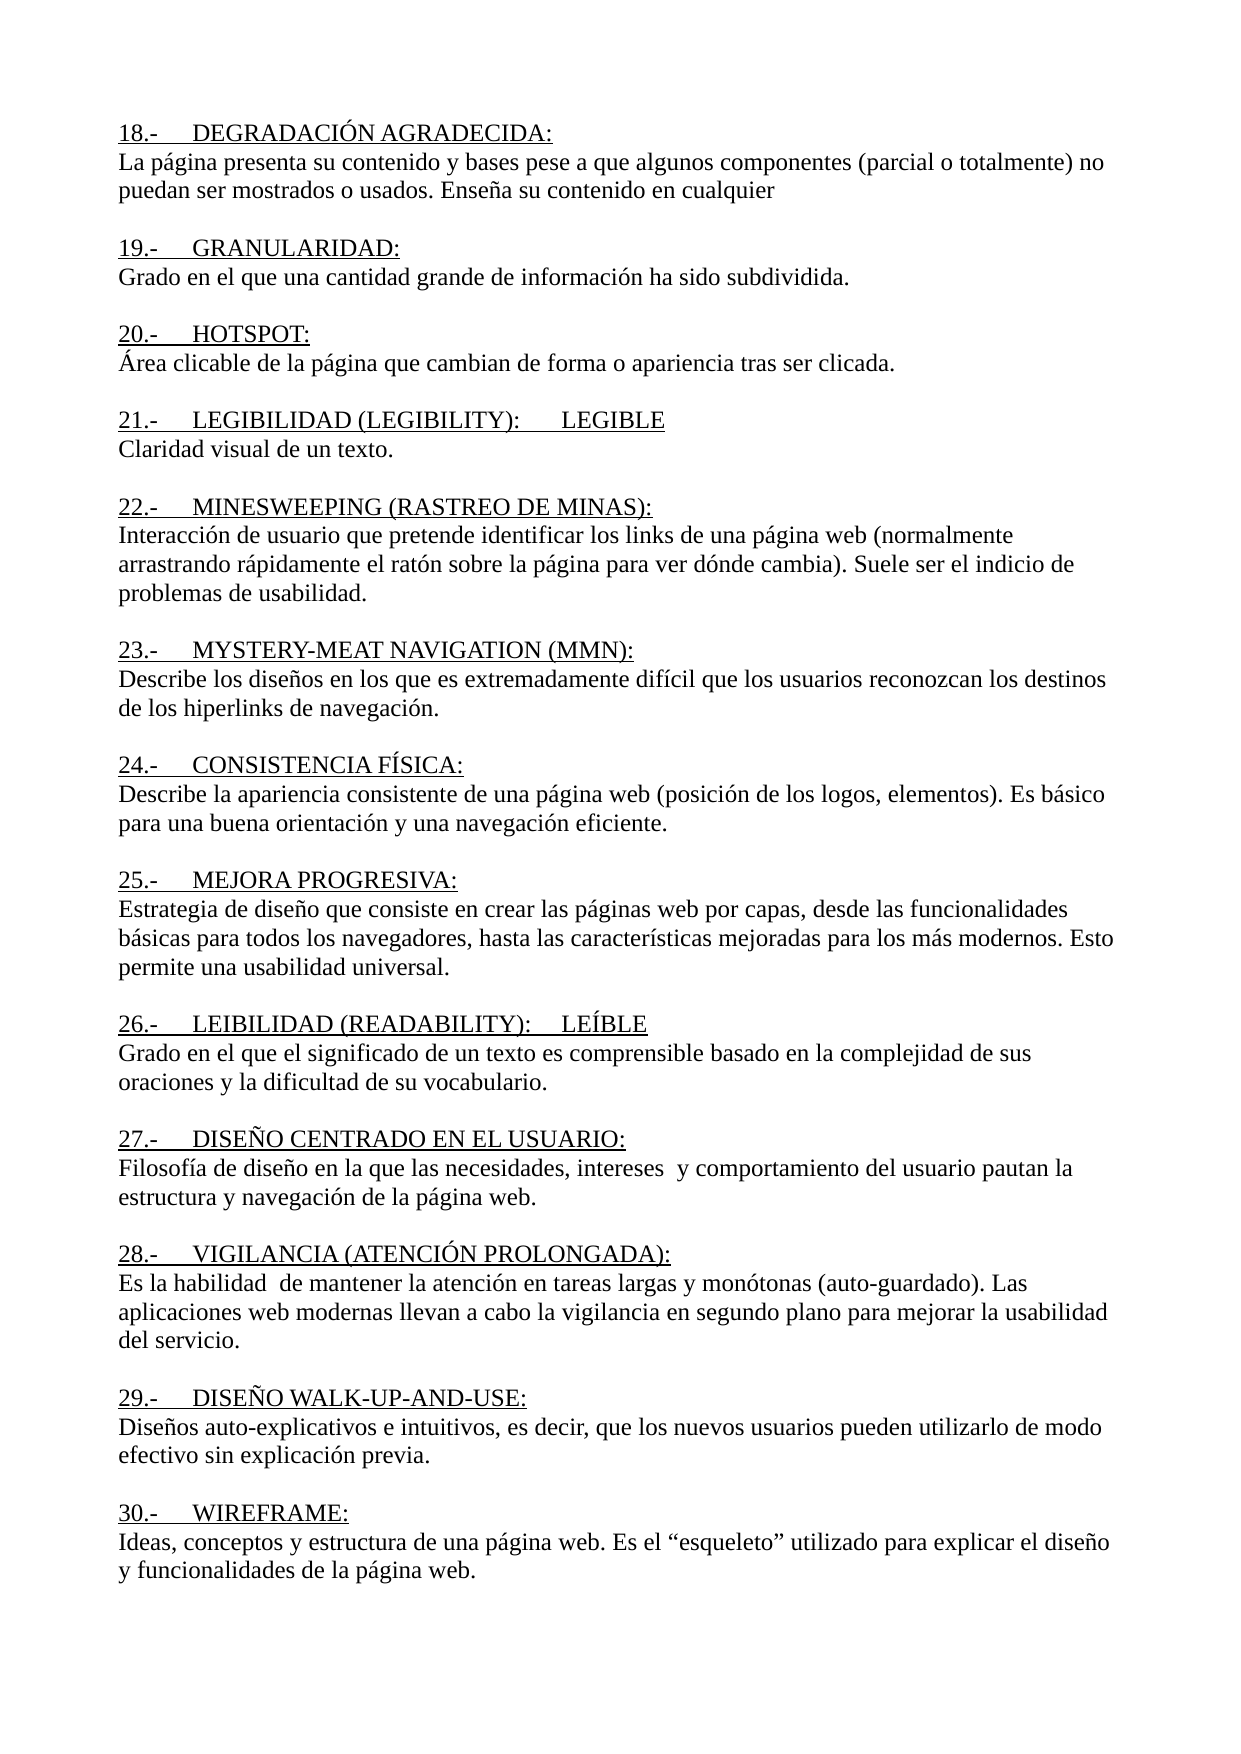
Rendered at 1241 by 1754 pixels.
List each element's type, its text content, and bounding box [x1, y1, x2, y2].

text 27.- DISEÑO CENTRADO EN EL USUARIO: [118, 1124, 1122, 1153]
text Claridad visual de un texto. [118, 434, 1122, 463]
text Grado en el que el significado de un texto es comprensible basado en la complejidad de sus oraciones y la dificultad de su vocabulario. [118, 1038, 1122, 1096]
text Describe la apariencia consistente de una página web (posición de los logos, elementos). Es básico para una buena orientación y una navegación eficiente. [118, 779, 1122, 837]
text 28.- VIGILANCIA (ATENCIÓN PROLONGADA): [118, 1239, 1122, 1268]
text 24.- CONSISTENCIA FÍSICA: [118, 751, 1122, 779]
text 21.- LEGIBILIDAD (LEGIBILITY): LEGIBLE [118, 406, 1122, 434]
text 23.- MYSTERY-MEAT NAVIGATION (MMN): [118, 636, 1122, 664]
text Ideas, conceptos y estructura de una página web. Es el “esqueleto” utilizado para explicar el diseño y funcionalidades de la página web. [118, 1527, 1122, 1584]
text 18.- DEGRADACIÓN AGRADECIDA: [118, 118, 1122, 147]
text 26.- LEIBILIDAD (READABILITY): LEÍBLE [118, 1009, 1122, 1038]
text Es la habilidad de mantener la atención en tareas largas y monótonas (auto-guardado). Las aplicaciones web modernas llevan a cabo la vigilancia en segundo plano para mejorar la usabilidad del servicio. [118, 1268, 1122, 1354]
text Diseños auto-explicativos e intuitivos, es decir, que los nuevos usuarios pueden utilizarlo de modo efectivo sin explicación previa. [118, 1412, 1122, 1469]
text Área clicable de la página que cambian de forma o apariencia tras ser clicada. [118, 348, 1122, 377]
text Grado en el que una cantidad grande de información ha sido subdividida. [118, 262, 1122, 291]
text Filosofía de diseño en la que las necesidades, intereses y comportamiento del usuario pautan la estructura y navegación de la página web. [118, 1153, 1122, 1211]
text 20.- HOTSPOT: [118, 319, 1122, 348]
text 25.- MEJORA PROGRESIVA: [118, 866, 1122, 894]
text Describe los diseños en los que es extremadamente difícil que los usuarios reconozcan los destinos de los hiperlinks de navegación. [118, 664, 1122, 722]
text 29.- DISEÑO WALK-UP-AND-USE: [118, 1383, 1122, 1412]
text La página presenta su contenido y bases pese a que algunos componentes (parcial o totalmente) no puedan ser mostrados o usados. Enseña su contenido en cualquier [118, 147, 1122, 204]
text 19.- GRANULARIDAD: [118, 233, 1122, 262]
text 30.- WIREFRAME: [118, 1498, 1122, 1527]
text Estrategia de diseño que consiste en crear las páginas web por capas, desde las funcionalidades básicas para todos los navegadores, hasta las características mejoradas para los más modernos. Esto permite una usabilidad universal. [118, 894, 1122, 981]
text 22.- MINESWEEPING (RASTREO DE MINAS): [118, 492, 1122, 521]
text Interacción de usuario que pretende identificar los links de una página web (normalmente arrastrando rápidamente el ratón sobre la página para ver dónde cambia). Suele ser el indicio de problemas de usabilidad. [118, 521, 1122, 607]
